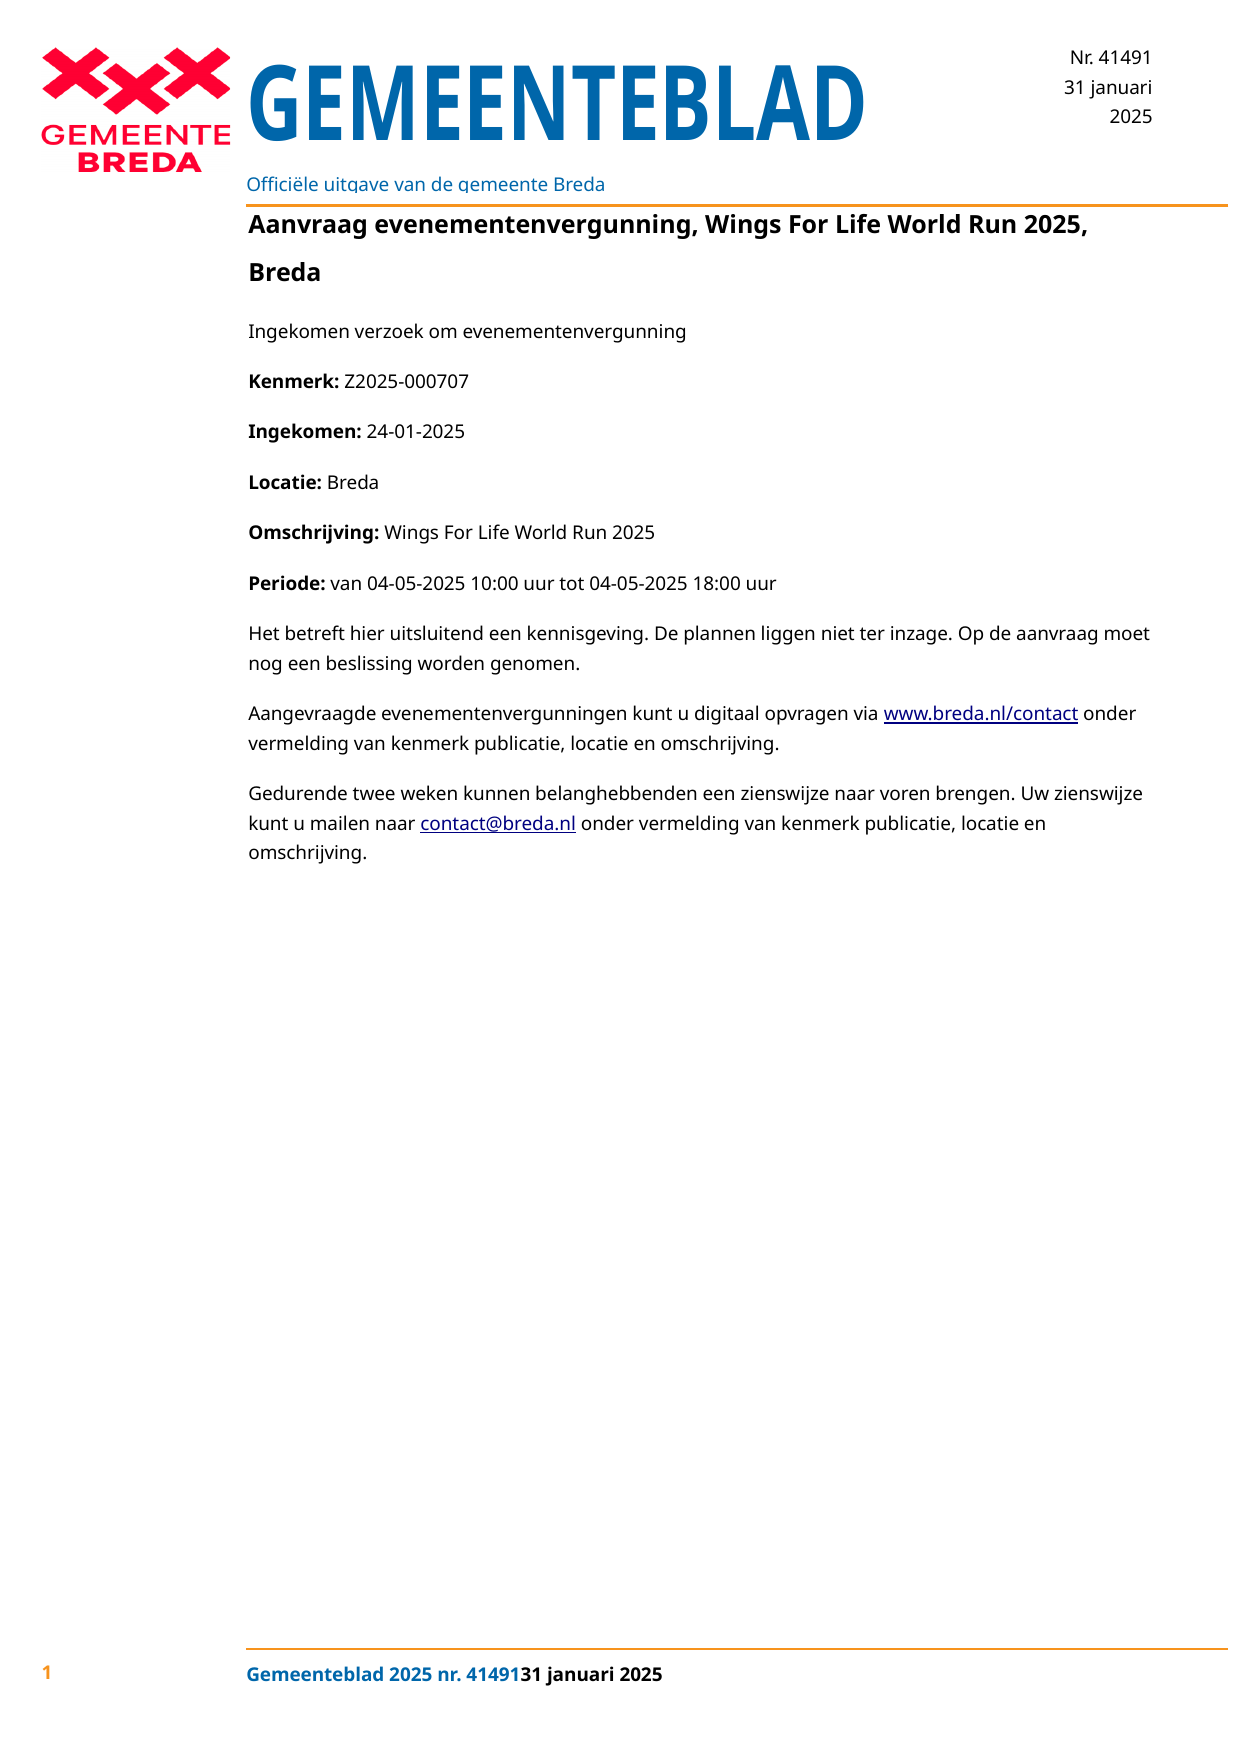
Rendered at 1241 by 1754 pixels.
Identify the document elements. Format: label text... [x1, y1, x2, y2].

text Aangevraagde evenementenvergunningen kunt u digitaal opvragen via www.breda.nl/contact onder vermelding van kenmerk publicatie, locatie en omschrijving. [248, 700, 1152, 756]
text Gedurende twee weken kunnen belanghebbenden een zienswijze naar voren brengen. Uw zienswijze kunt u mailen naar contact@breda.nl onder vermelding van kenmerk publicatie, locatie en omschrijving. [248, 780, 1152, 865]
text Ingekomen: 24-01-2025 [248, 419, 1152, 444]
text Locatie: Breda [248, 469, 1152, 495]
text Kenmerk: Z2025-000707 [248, 368, 1152, 394]
text Omschrijving: Wings For Life World Run 2025 [248, 519, 1152, 545]
picture [41, 47, 231, 172]
text Het betreft hier uitsluitend een kennisgeving. De plannen liggen niet ter inzage. Op de aanvraag moet nog een beslissing worden genomen. [248, 620, 1152, 676]
text Periode: van 04-05-2025 10:00 uur tot 04-05-2025 18:00 uur [248, 570, 1152, 596]
text Ingekomen verzoek om evenementenvergunning [248, 318, 1152, 344]
text Aanvraag evenementenvergunning, Wings For Life World Run 2025, Breda [248, 207, 1152, 288]
